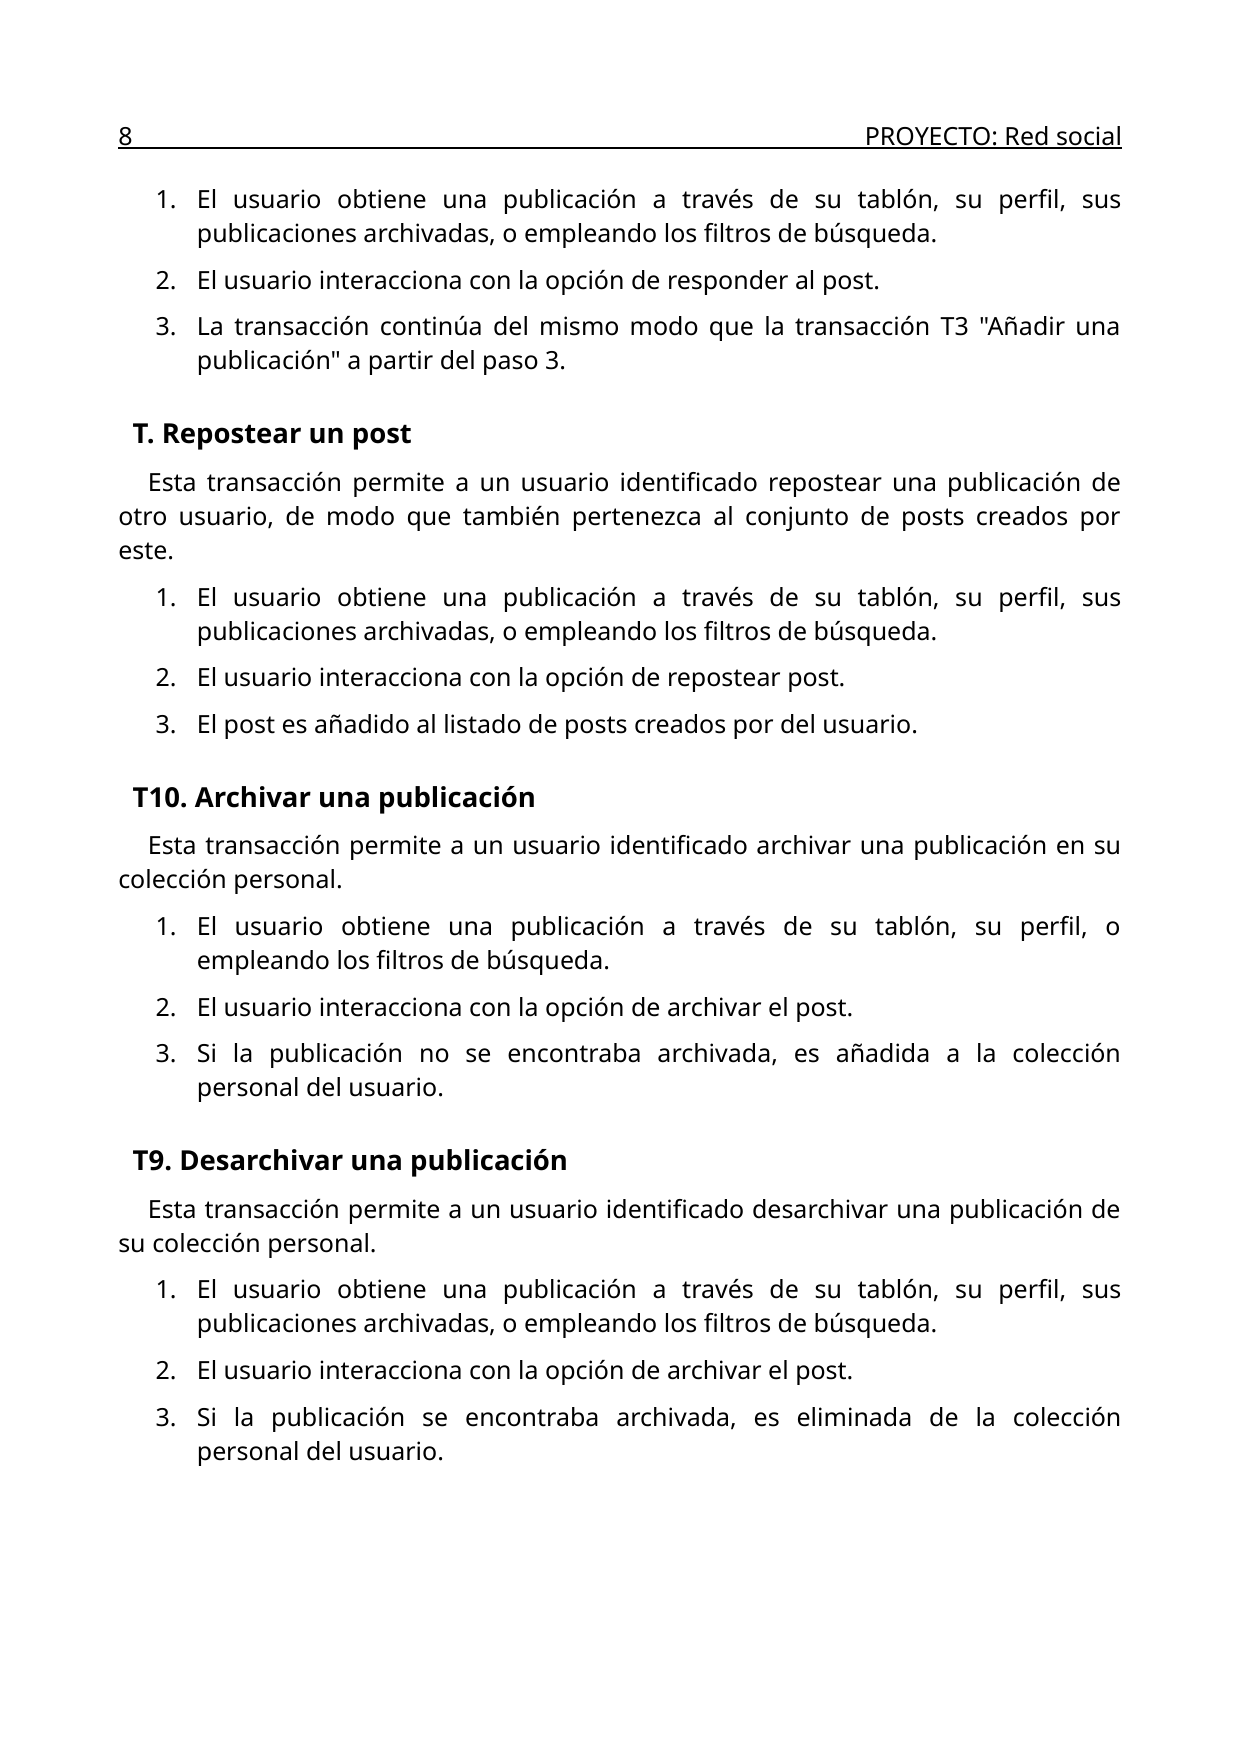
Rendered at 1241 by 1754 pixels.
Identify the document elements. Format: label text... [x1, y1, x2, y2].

list El usuario interacciona con la opción de repostear post. [155, 660, 1122, 694]
list El usuario obtiene una publicación a través de su tablón, su perfil, o empleando los filtros de búsqueda. [155, 908, 1122, 977]
subtitle T10. Archivar una publicación [118, 778, 1122, 815]
list El usuario obtiene una publicación a través de su tablón, su perfil, sus publicaciones archivadas, o empleando los filtros de búsqueda. [155, 579, 1122, 647]
list Si la publicación se encontraba archivada, es eliminada de la colección personal del usuario. [155, 1399, 1122, 1467]
list La transacción continúa del mismo modo que la transacción T3 "Añadir una publicación" a partir del paso 3. [155, 309, 1122, 377]
subtitle T. Repostear un post [118, 414, 1122, 452]
list El usuario interacciona con la opción de responder al post. [155, 262, 1122, 296]
text Esta transacción permite a un usuario identificado archivar una publicación en su colección personal. [118, 828, 1122, 896]
subtitle T9. Desarchivar una publicación [118, 1141, 1122, 1179]
list El usuario interacciona con la opción de archivar el post. [155, 989, 1122, 1023]
list Si la publicación no se encontraba archivada, es añadida a la colección personal del usuario. [155, 1036, 1122, 1104]
list El usuario interacciona con la opción de archivar el post. [155, 1353, 1122, 1387]
text Esta transacción permite a un usuario identificado repostear una publicación de otro usuario, de modo que también pertenezca al conjunto de posts creados por este. [118, 464, 1122, 567]
list El usuario obtiene una publicación a través de su tablón, su perfil, sus publicaciones archivadas, o empleando los filtros de búsqueda. [155, 182, 1122, 250]
text Esta transacción permite a un usuario identificado desarchivar una publicación de su colección personal. [118, 1191, 1122, 1259]
list El usuario obtiene una publicación a través de su tablón, su perfil, sus publicaciones archivadas, o empleando los filtros de búsqueda. [155, 1272, 1122, 1340]
list El post es añadido al listado de posts creados por del usuario. [155, 706, 1122, 740]
